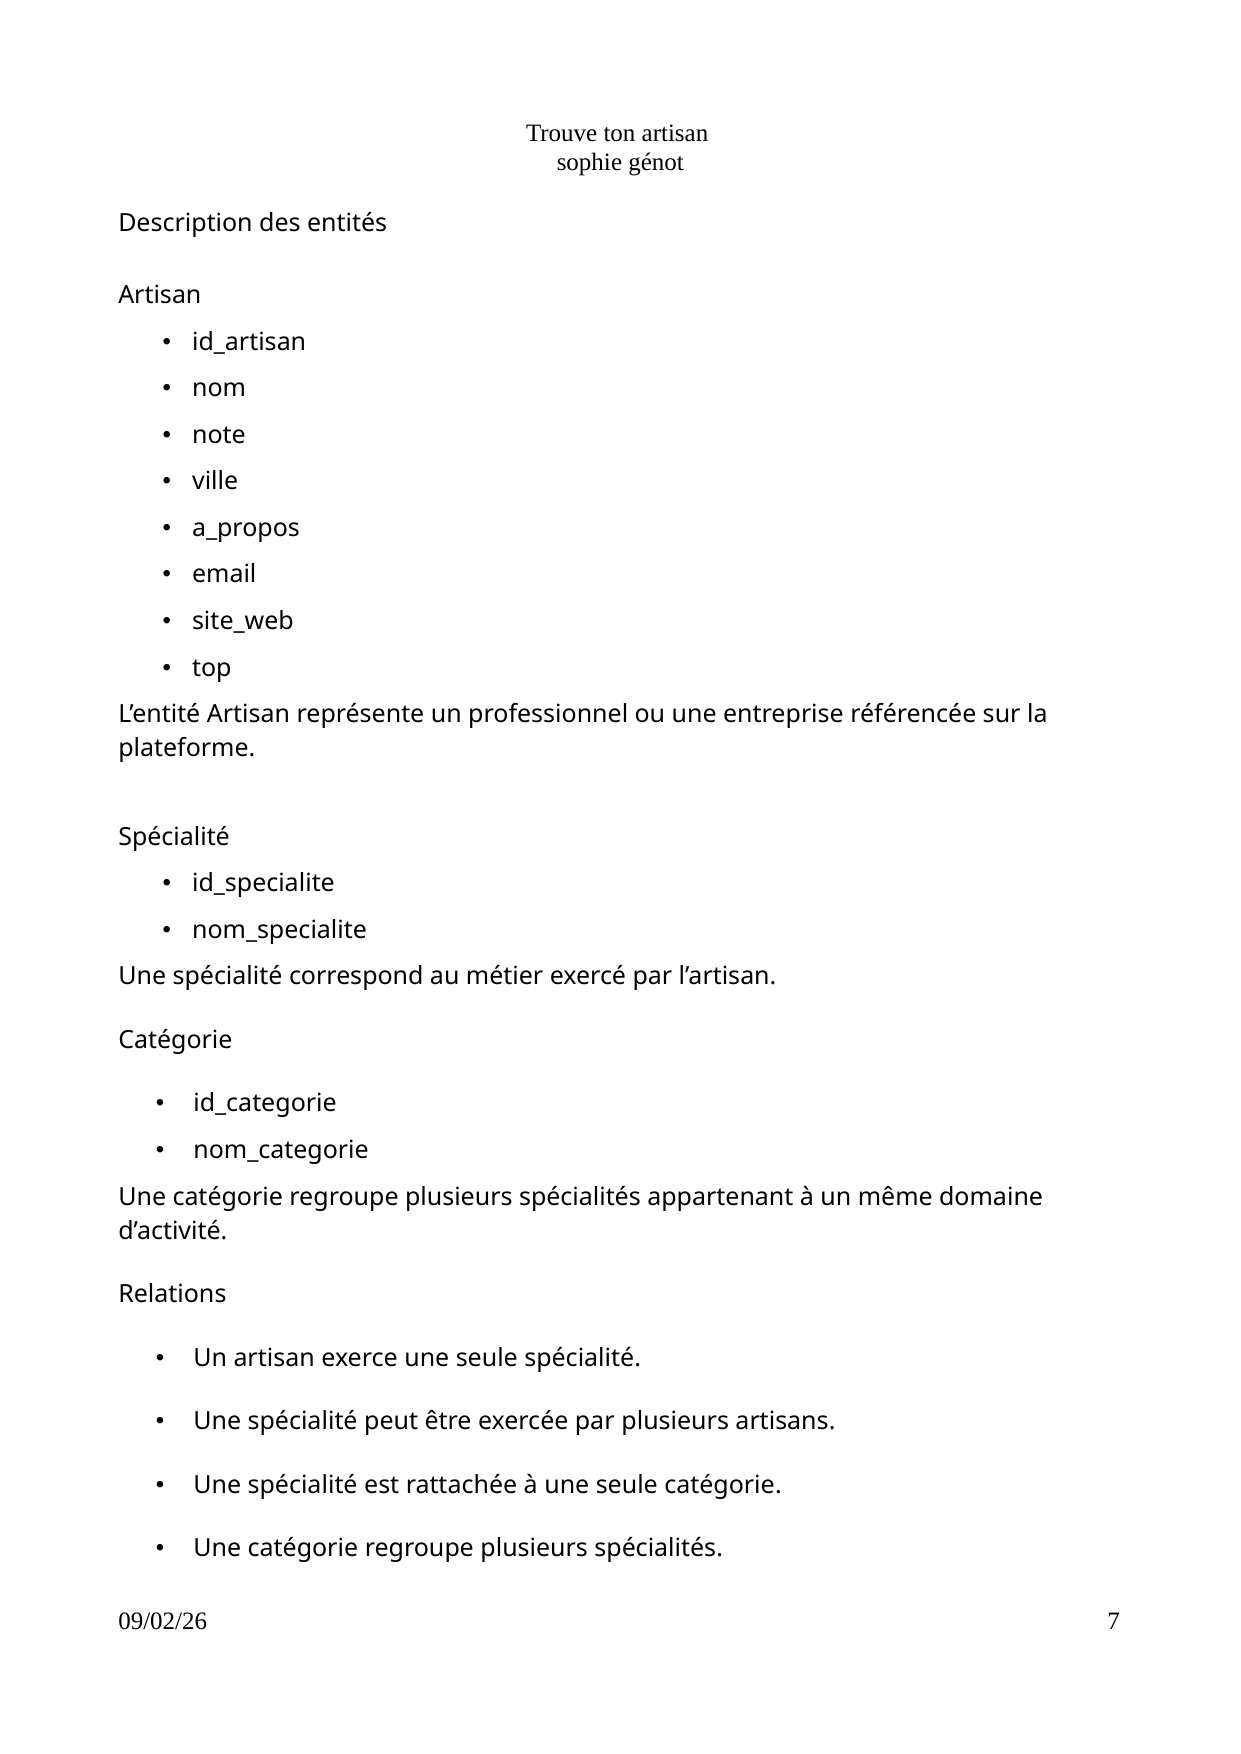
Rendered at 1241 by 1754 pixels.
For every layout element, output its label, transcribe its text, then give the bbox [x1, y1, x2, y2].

subtitle Spécialité [118, 818, 1122, 852]
text Relations [118, 1276, 1063, 1310]
list id_artisan [162, 323, 1122, 357]
list Une catégorie regroupe plusieurs spécialités. [156, 1530, 1122, 1564]
text Une spécialité correspond au métier exercé par l’artisan. [118, 958, 1063, 992]
list nom_categorie [156, 1132, 1122, 1166]
list Une spécialité est rattachée à une seule catégorie. [156, 1466, 1122, 1501]
list note [162, 416, 1122, 450]
list nom_specialite [162, 911, 1122, 946]
text Catégorie [118, 1022, 1063, 1056]
list id_specialite [162, 865, 1122, 899]
list email [162, 556, 1122, 590]
list Un artisan exerce une seule spécialité. [156, 1339, 1122, 1373]
subtitle Artisan [118, 277, 1122, 311]
text L’entité Artisan représente un professionnel ou une entreprise référencée sur la plateforme. [118, 696, 1063, 764]
list id_categorie [156, 1085, 1122, 1119]
subtitle Description des entités [118, 205, 1122, 239]
list top [162, 649, 1122, 683]
list Une spécialité peut être exercée par plusieurs artisans. [156, 1403, 1122, 1437]
list a_propos [162, 509, 1122, 543]
list ville [162, 463, 1122, 497]
text Une catégorie regroupe plusieurs spécialités appartenant à un même domaine d’activité. [118, 1178, 1063, 1246]
list site_web [162, 603, 1122, 637]
list nom [162, 370, 1122, 404]
